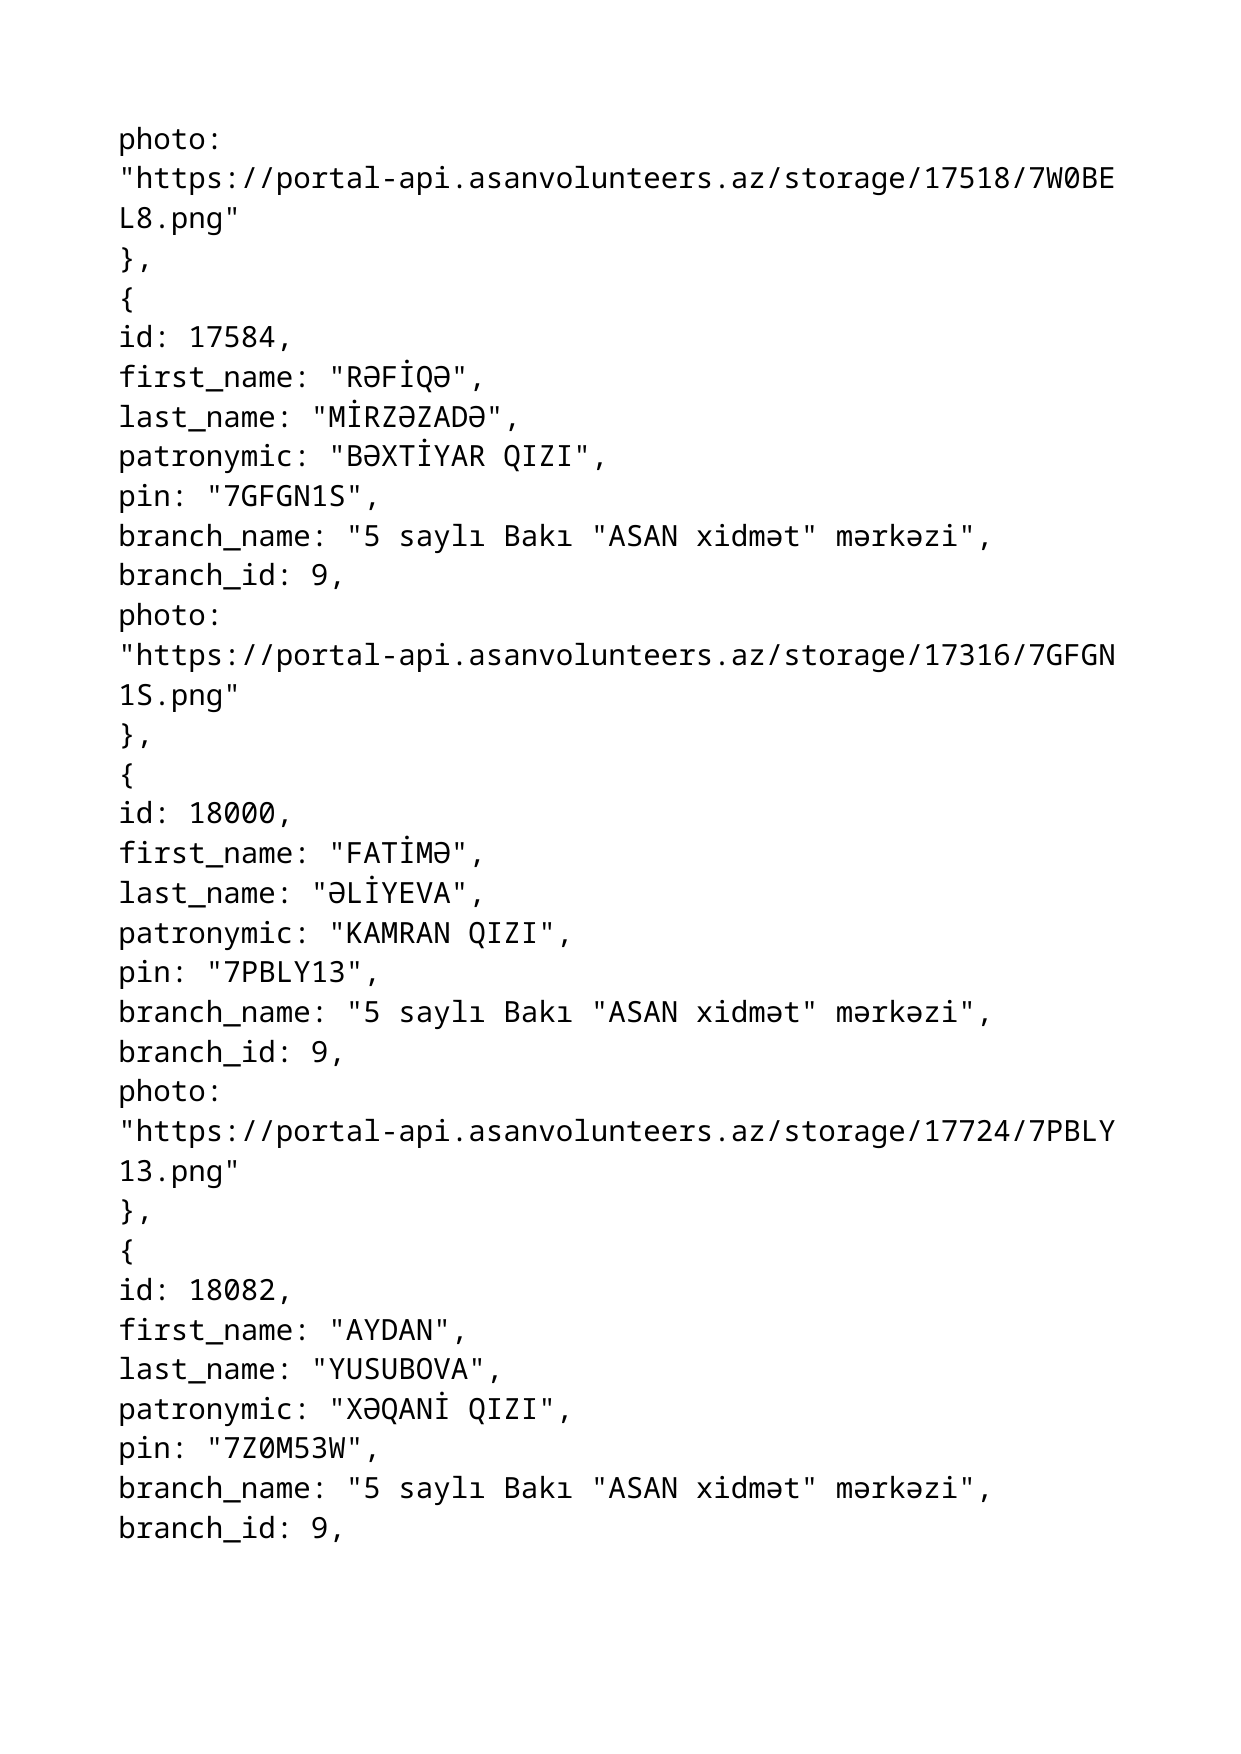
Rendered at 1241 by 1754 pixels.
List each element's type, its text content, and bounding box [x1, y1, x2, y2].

text last_name: "ƏLİYEVA", [118, 872, 1122, 912]
text photo: "https://portal-api.asanvolunteers.az/storage/17518/7W0BEL8.png" [118, 118, 1122, 237]
text patronymic: "XƏQANİ QIZI", [118, 1388, 1122, 1428]
text last_name: "MİRZƏZADƏ", [118, 396, 1122, 436]
text last_name: "YUSUBOVA", [118, 1348, 1122, 1388]
text pin: "7Z0M53W", [118, 1428, 1122, 1467]
text id: 17584, [118, 317, 1122, 356]
text }, [118, 237, 1122, 277]
text pin: "7GFGN1S", [118, 475, 1122, 515]
text { [118, 277, 1122, 317]
text branch_id: 9, [118, 555, 1122, 594]
text first_name: "AYDAN", [118, 1309, 1122, 1348]
text { [118, 753, 1122, 793]
text branch_id: 9, [118, 1507, 1122, 1547]
text }, [118, 1190, 1122, 1229]
text branch_name: "5 saylı Bakı "ASAN xidmət" mərkəzi", [118, 515, 1122, 555]
text first_name: "RƏFİQƏ", [118, 356, 1122, 396]
text branch_name: "5 saylı Bakı "ASAN xidmət" mərkəzi", [118, 1467, 1122, 1507]
text first_name: "FATİMƏ", [118, 832, 1122, 872]
text id: 18082, [118, 1269, 1122, 1309]
text branch_name: "5 saylı Bakı "ASAN xidmət" mərkəzi", [118, 991, 1122, 1031]
text photo: "https://portal-api.asanvolunteers.az/storage/17316/7GFGN1S.png" [118, 594, 1122, 713]
text }, [118, 713, 1122, 753]
text id: 18000, [118, 793, 1122, 832]
text { [118, 1229, 1122, 1269]
text branch_id: 9, [118, 1031, 1122, 1071]
text patronymic: "BƏXTİYAR QIZI", [118, 436, 1122, 475]
text patronymic: "KAMRAN QIZI", [118, 912, 1122, 952]
text photo: "https://portal-api.asanvolunteers.az/storage/17724/7PBLY13.png" [118, 1071, 1122, 1190]
text pin: "7PBLY13", [118, 952, 1122, 991]
